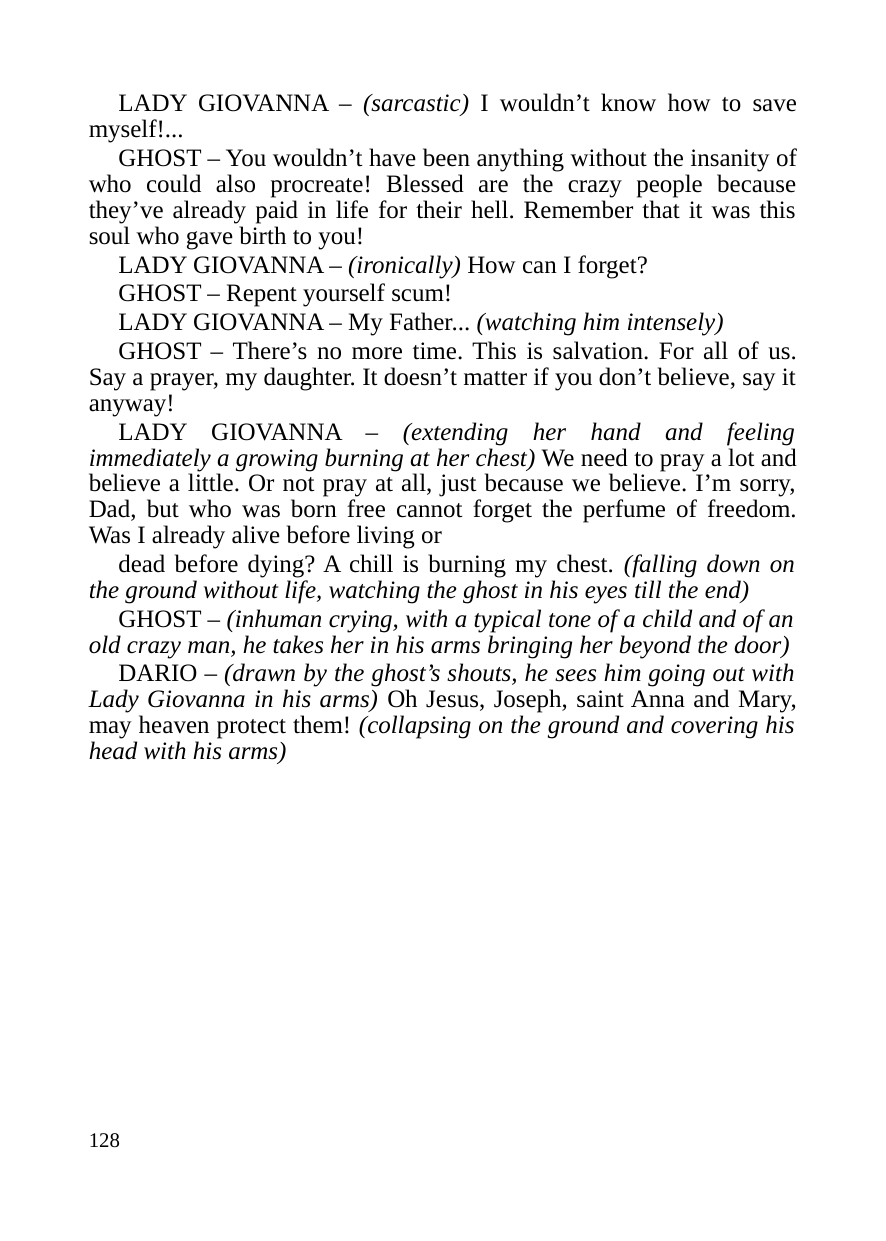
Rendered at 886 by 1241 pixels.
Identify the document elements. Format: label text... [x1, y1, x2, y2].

text DARIO – (drawn by the ghost’s shouts, he sees him going out with Lady Giovanna in his arms) Oh Jesus, Joseph, saint Anna and Mary, may heaven protect them! (collapsing on the ground and covering his head with his arms) [88, 658, 797, 765]
text dead before dying? A chill is burning my chest. (falling down on the ground without life, watching the ghost in his eyes till the end) [88, 549, 797, 604]
text GHOST – There’s no more time. This is salvation. For all of us. Say a prayer, my daughter. It doesn’t matter if you don’t believe, say it anyway! [88, 336, 797, 417]
text LADY GIOVANNA – (extending her hand and feeling immediately a growing burning at her chest) We need to pray a lot and believe a little. Or not pray at all, just because we believe. I’m sorry, Dad, but who was born free cannot forget the perfume of freedom. Was I already alive before living or [88, 417, 797, 549]
text GHOST – (inhuman crying, with a typical tone of a child and of an old crazy man, he takes her in his arms bringing her beyond the door) [88, 604, 797, 658]
text GHOST – You wouldn’t have been anything without the insanity of who could also procreate! Blessed are the crazy people because they’ve already paid in life for their hell. Remember that it was this soul who gave birth to you! [88, 143, 797, 250]
text LADY GIOVANNA – My Father... (watching him intensely) [88, 307, 797, 336]
text GHOST – Repent yourself scum! [88, 278, 797, 307]
text LADY GIOVANNA – (sarcastic) I wouldn’t know how to save myself!... [88, 88, 797, 143]
text LADY GIOVANNA – (ironically) How can I forget? [88, 250, 797, 278]
